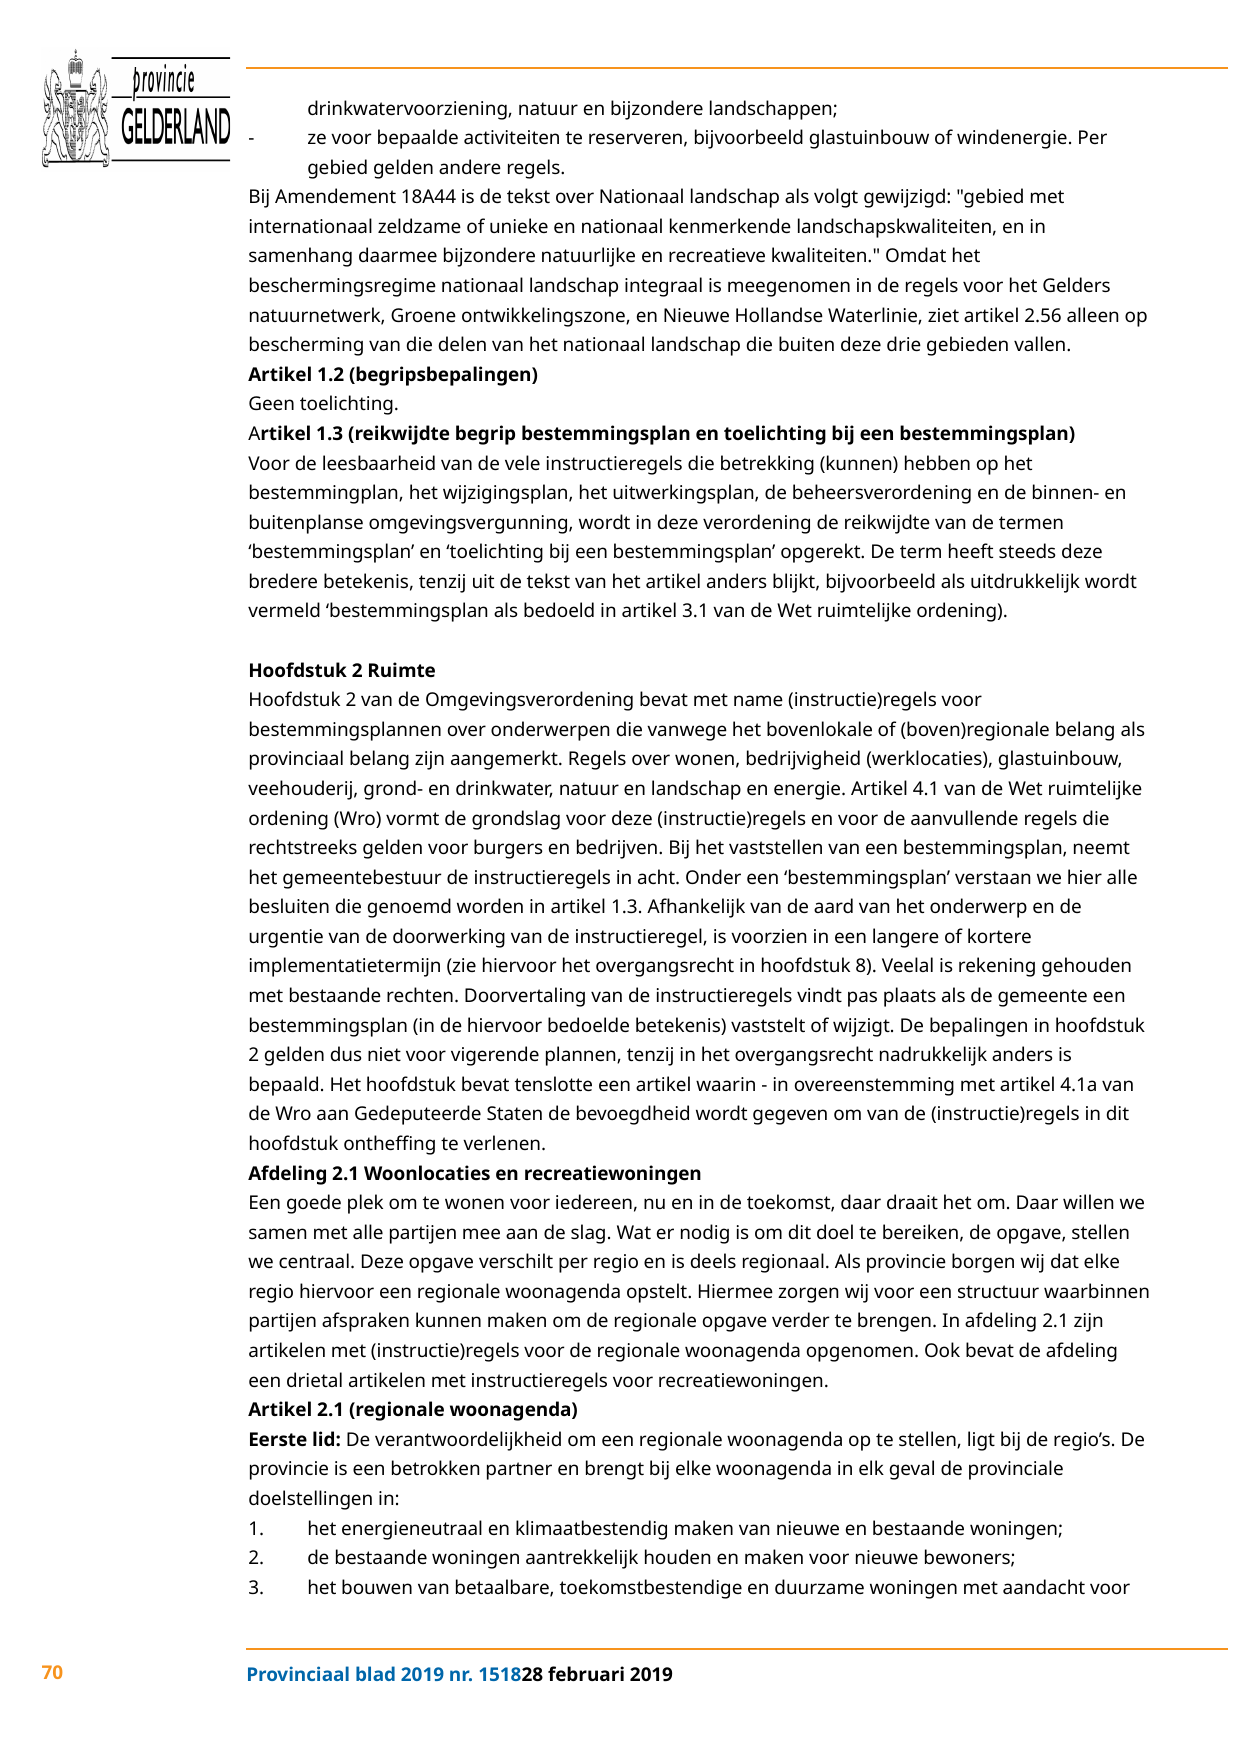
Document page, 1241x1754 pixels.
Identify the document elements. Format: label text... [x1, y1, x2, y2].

list het bouwen van betaalbare, toekomstbestendige en duurzame woningen met aandacht voor [248, 1574, 1152, 1600]
text Bij Amendement 18A44 is de tekst over Nationaal landschap als volgt gewijzigd: "gebied met internationaal zeldzame of unieke en nationaal kenmerkende landschapskwaliteiten, en in samenhang daarmee bijzondere natuurlijke en recreatieve kwaliteiten." Omdat het beschermingsregime nationaal landschap integraal is meegenomen in de regels voor het Gelders natuurnetwerk, Groene ontwikkelingszone, en Nieuwe Hollandse Waterlinie, ziet artikel 2.56 alleen op bescherming van die delen van het nationaal landschap die buiten deze drie gebieden vallen. [248, 183, 1152, 357]
text Hoofdstuk 2 Ruimte [248, 657, 1152, 683]
text Artikel 1.3 (reikwijdte begrip bestemmingsplan en toelichting bij een bestemmingsplan) [248, 420, 1152, 446]
text Artikel 2.1 (regionale woonagenda) [248, 1396, 1152, 1422]
list het energieneutraal en klimaatbestendig maken van nieuwe en bestaande woningen; [248, 1515, 1152, 1541]
text Geen toelichting. [248, 391, 1152, 416]
text Hoofdstuk 2 van de Omgevingsverordening bevat met name (instructie)regels voor bestemmingsplannen over onderwerpen die vanwege het bovenlokale of (boven)regionale belang als provinciaal belang zijn aangemerkt. Regels over wonen, bedrijvigheid (werklocaties), glastuinbouw, veehouderij, grond- en drinkwater, natuur en landschap en energie. Artikel 4.1 van de Wet ruimtelijke ordening (Wro) vormt de grondslag voor deze (instructie)regels en voor de aanvullende regels die rechtstreeks gelden voor burgers en bedrijven. Bij het vaststellen van een bestemmingsplan, neemt het gemeentebestuur de instructieregels in acht. Onder een ‘bestemmingsplan’ verstaan we hier alle besluiten die genoemd worden in artikel 1.3. Afhankelijk van de aard van het onderwerp en de urgentie van de doorwerking van de instructieregel, is voorzien in een langere of kortere implementatietermijn (zie hiervoor het overgangsrecht in hoofdstuk 8). Veelal is rekening gehouden met bestaande rechten. Doorvertaling van de instructieregels vindt pas plaats als de gemeente een bestemmingsplan (in de hiervoor bedoelde betekenis) vaststelt of wijzigt. De bepalingen in hoofdstuk 2 gelden dus niet voor vigerende plannen, tenzij in het overgangsrecht nadrukkelijk anders is bepaald. Het hoofdstuk bevat tenslotte een artikel waarin - in overeenstemming met artikel 4.1a van de Wro aan Gedeputeerde Staten de bevoegdheid wordt gegeven om van de (instructie)regels in dit hoofdstuk ontheffing te verlenen. [248, 686, 1152, 1156]
text Voor de leesbaarheid van de vele instructieregels die betrekking (kunnen) hebben op het bestemmingplan, het wijzigingsplan, het uitwerkingsplan, de beheersverordening en de binnen- en buitenplanse omgevingsvergunning, wordt in deze verordening de reikwijdte van de termen ‘bestemmingsplan’ en ‘toelichting bij een bestemmingsplan’ opgerekt. De term heeft steeds deze bredere betekenis, tenzij uit de tekst van het artikel anders blijkt, bijvoorbeeld als uitdrukkelijk wordt vermeld ‘bestemmingsplan als bedoeld in artikel 3.1 van de Wet ruimtelijke ordening). [248, 450, 1152, 623]
list ze voor bepaalde activiteiten te reserveren, bijvoorbeeld glastuinbouw of windenergie. Per gebied gelden andere regels. [248, 124, 1152, 180]
text Afdeling 2.1 Woonlocaties en recreatiewoningen [248, 1160, 1152, 1186]
picture [41, 47, 231, 172]
text Eerste lid: De verantwoordelijkheid om een regionale woonagenda op te stellen, ligt bij de regio’s. De provincie is een betrokken partner en brengt bij elke woonagenda in elk geval de provinciale doelstellingen in: [248, 1426, 1152, 1511]
text Artikel 1.2 (begripsbepalingen) [248, 361, 1152, 387]
text Een goede plek om te wonen voor iedereen, nu en in de toekomst, daar draait het om. Daar willen we samen met alle partijen mee aan de slag. Wat er nodig is om dit doel te bereiken, de opgave, stellen we centraal. Deze opgave verschilt per regio en is deels regionaal. Als provincie borgen wij dat elke regio hiervoor een regionale woonagenda opstelt. Hiermee zorgen wij voor een structuur waarbinnen partijen afspraken kunnen maken om de regionale opgave verder te brengen. In afdeling 2.1 zijn artikelen met (instructie)regels voor de regionale woonagenda opgenomen. Ook bevat de afdeling een drietal artikelen met instructieregels voor recreatiewoningen. [248, 1189, 1152, 1393]
list de bestaande woningen aantrekkelijk houden en maken voor nieuwe bewoners; [248, 1544, 1152, 1570]
list drinkwatervoorziening, natuur en bijzondere landschappen; [248, 95, 1152, 121]
